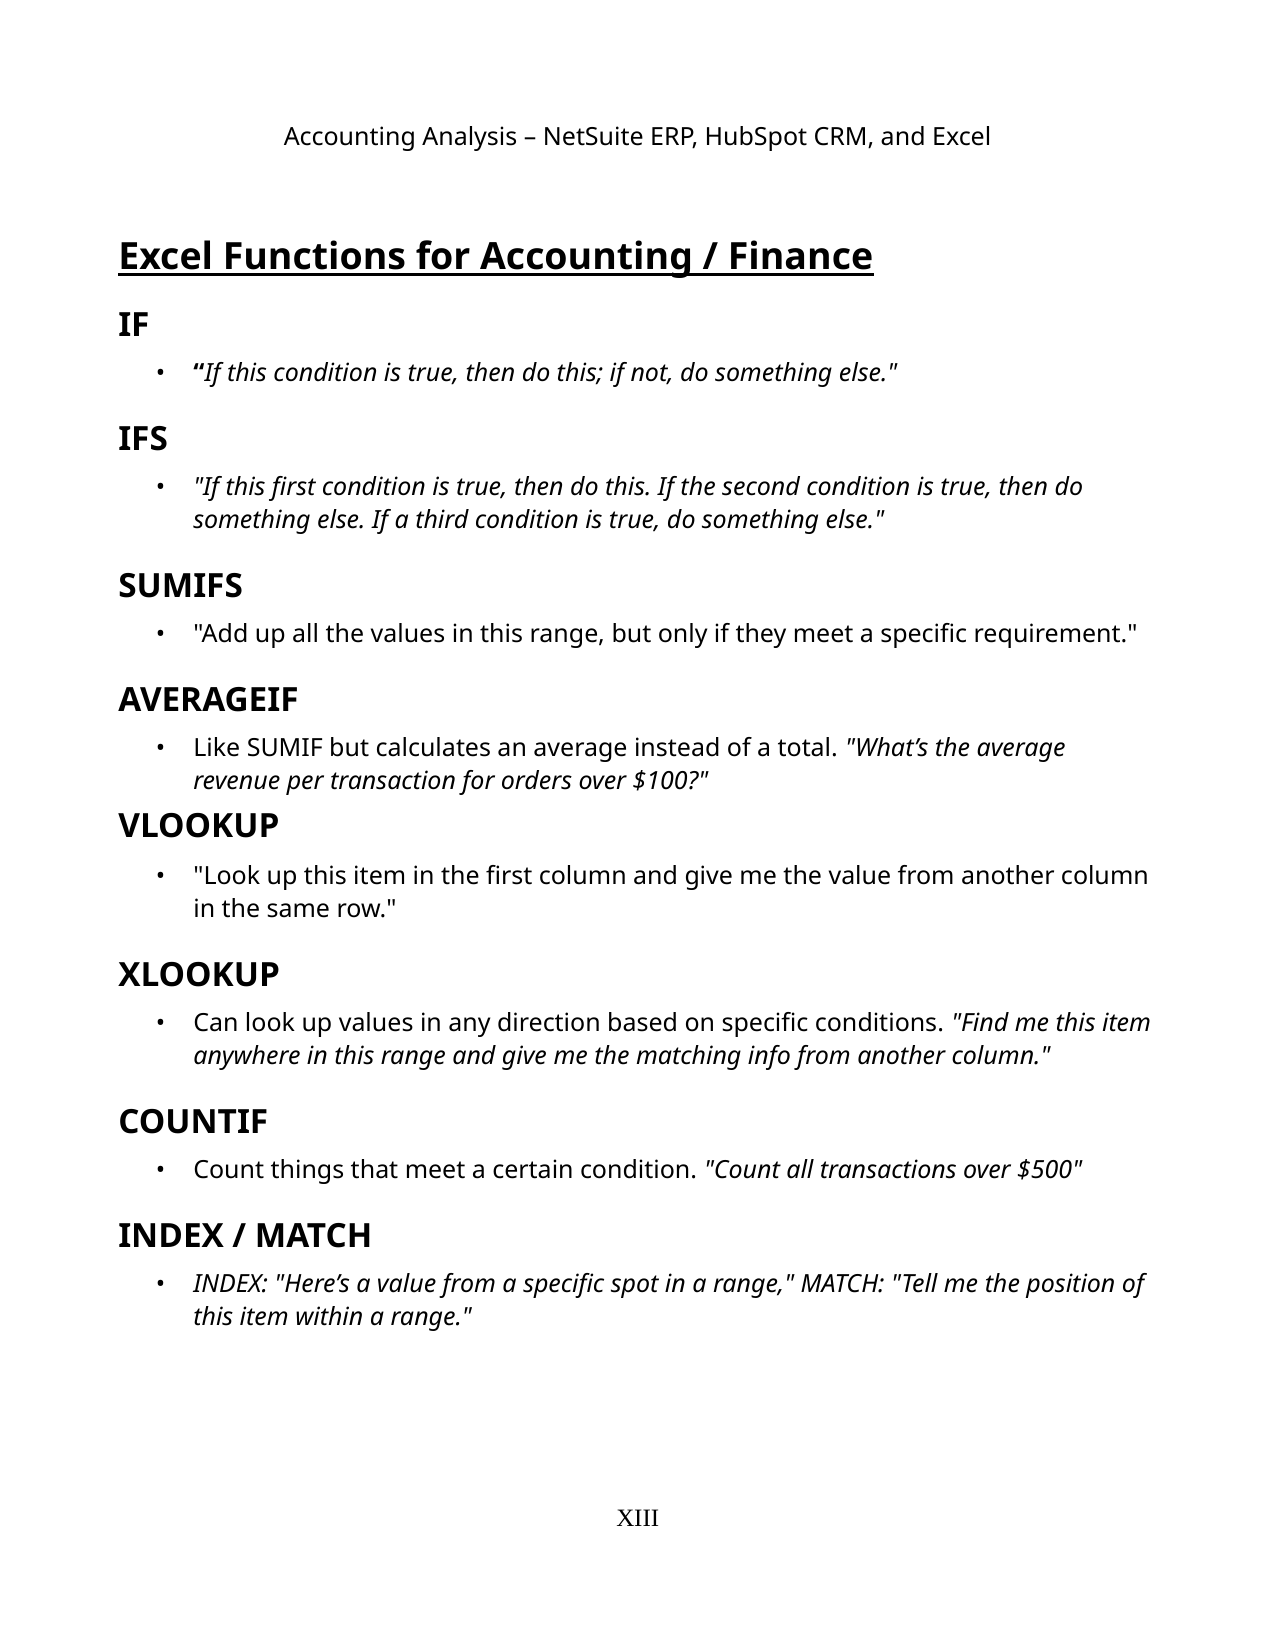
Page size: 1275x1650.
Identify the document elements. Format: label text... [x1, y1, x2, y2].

subtitle SUMIFS [118, 571, 1157, 604]
list Count things that meet a certain condition. "Count all transactions over $500" [156, 1152, 1157, 1185]
subtitle INDEX / MATCH [118, 1221, 1157, 1254]
subtitle COUNTIF [118, 1107, 1157, 1140]
list INDEX: "Here’s a value from a specific spot in a range," MATCH: "Tell me the position of this item within a range." [156, 1266, 1157, 1332]
list Like SUMIF but calculates an average instead of a total. "What’s the average revenue per transaction for orders over $100?" [156, 730, 1157, 796]
subtitle XLOOKUP [118, 960, 1157, 993]
list "Look up this item in the first column and give me the value from another column in the same row." [156, 858, 1157, 924]
list “If this condition is true, then do this; if not, do something else." [156, 355, 1157, 388]
text VLOOKUP [118, 811, 1157, 844]
subtitle IFS [118, 424, 1157, 457]
list Can look up values in any direction based on specific conditions. "Find me this item anywhere in this range and give me the matching info from another column." [156, 1005, 1157, 1071]
list "Add up all the values in this range, but only if they meet a specific requirement." [156, 616, 1157, 649]
subtitle IF [118, 310, 1157, 343]
subtitle AVERAGEIF [118, 685, 1157, 718]
subtitle Excel Functions for Accounting / Finance [118, 243, 1157, 276]
list "If this first condition is true, then do this. If the second condition is true, then do something else. If a third condition is true, do something else." [156, 469, 1157, 535]
